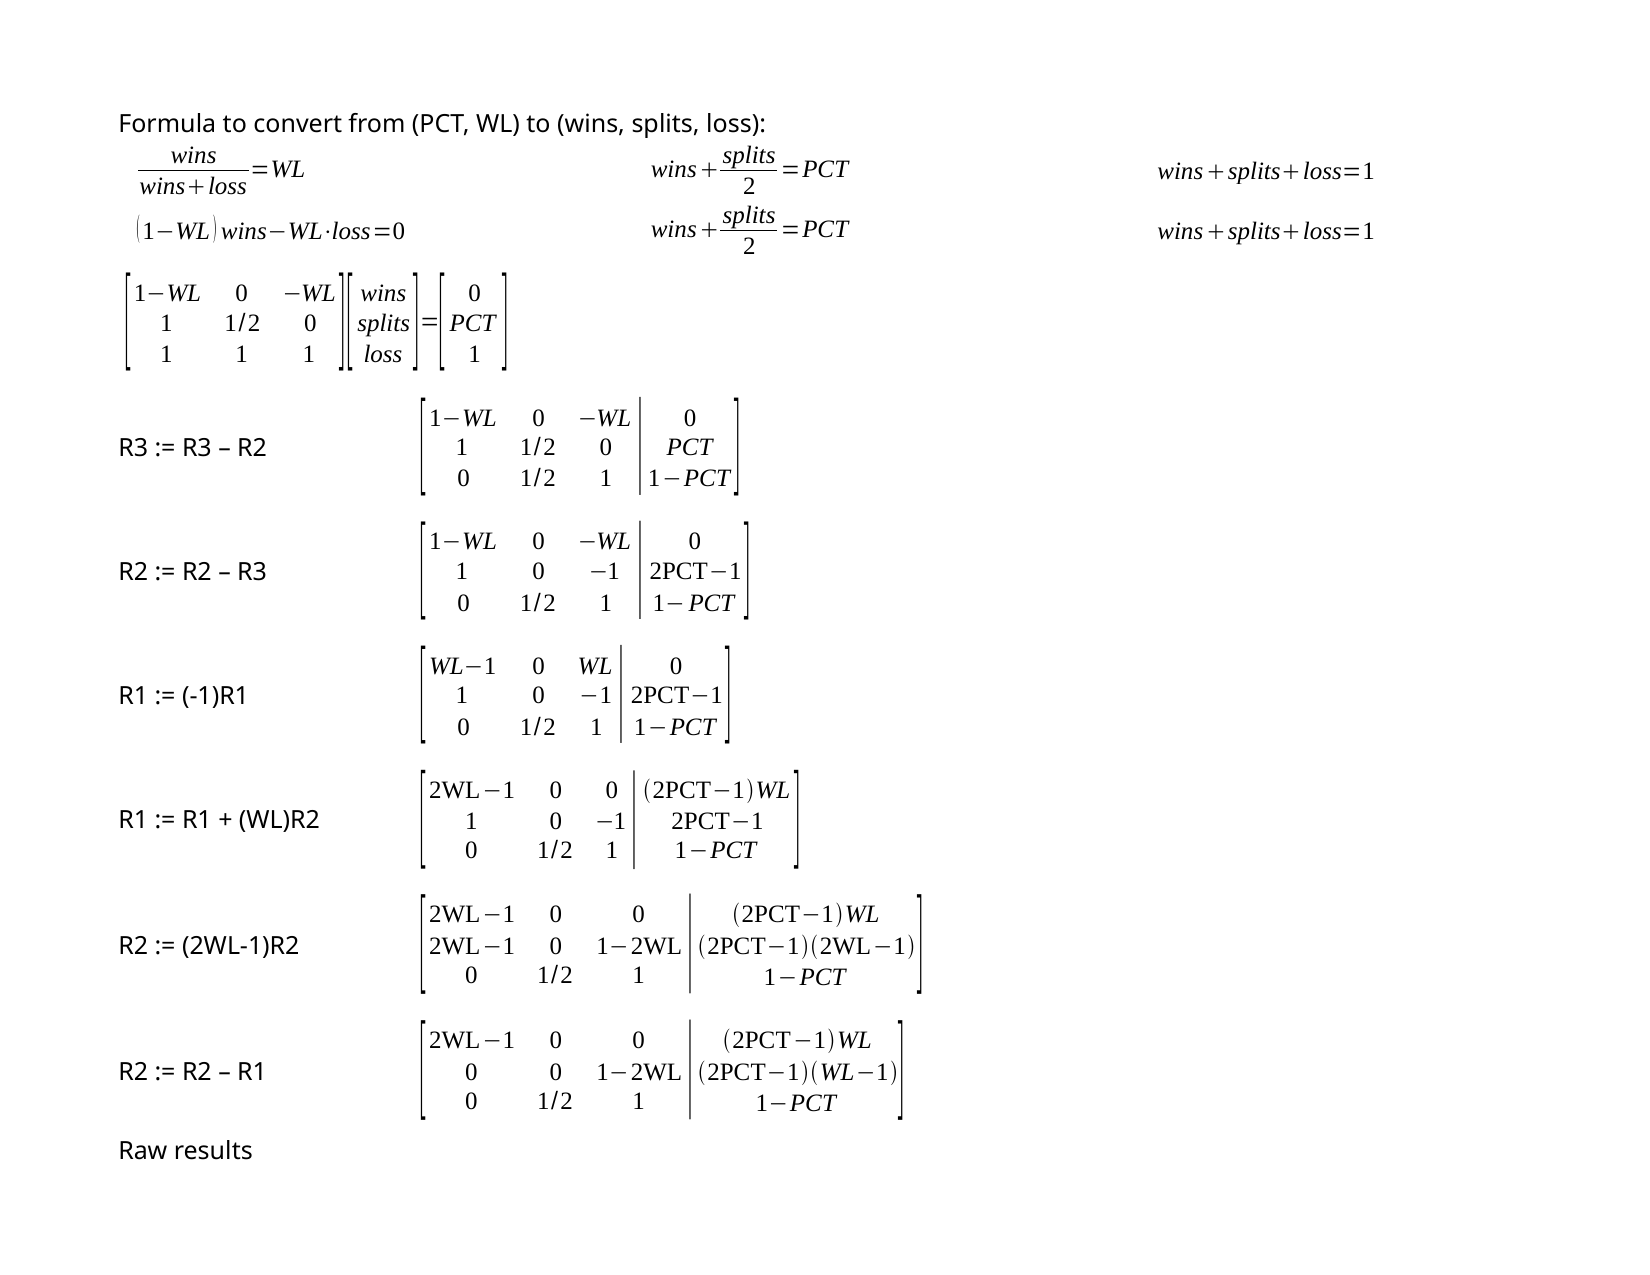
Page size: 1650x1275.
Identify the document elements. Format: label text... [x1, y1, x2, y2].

text Raw results [118, 1133, 1532, 1167]
text R1 := (-1)R1 [118, 632, 1532, 757]
text R3 := R3 – R2 [118, 384, 1532, 508]
text R2 := R2 – R3 [118, 508, 1532, 632]
text Formula to convert from (PCT, WL) to (wins, splits, loss): [118, 106, 1532, 140]
text R2 := (2WL-1)R2 [118, 881, 1532, 1007]
text R1 := R1 + (WL)R2 [118, 757, 1532, 881]
text R2 := R2 – R1 [118, 1007, 1532, 1133]
